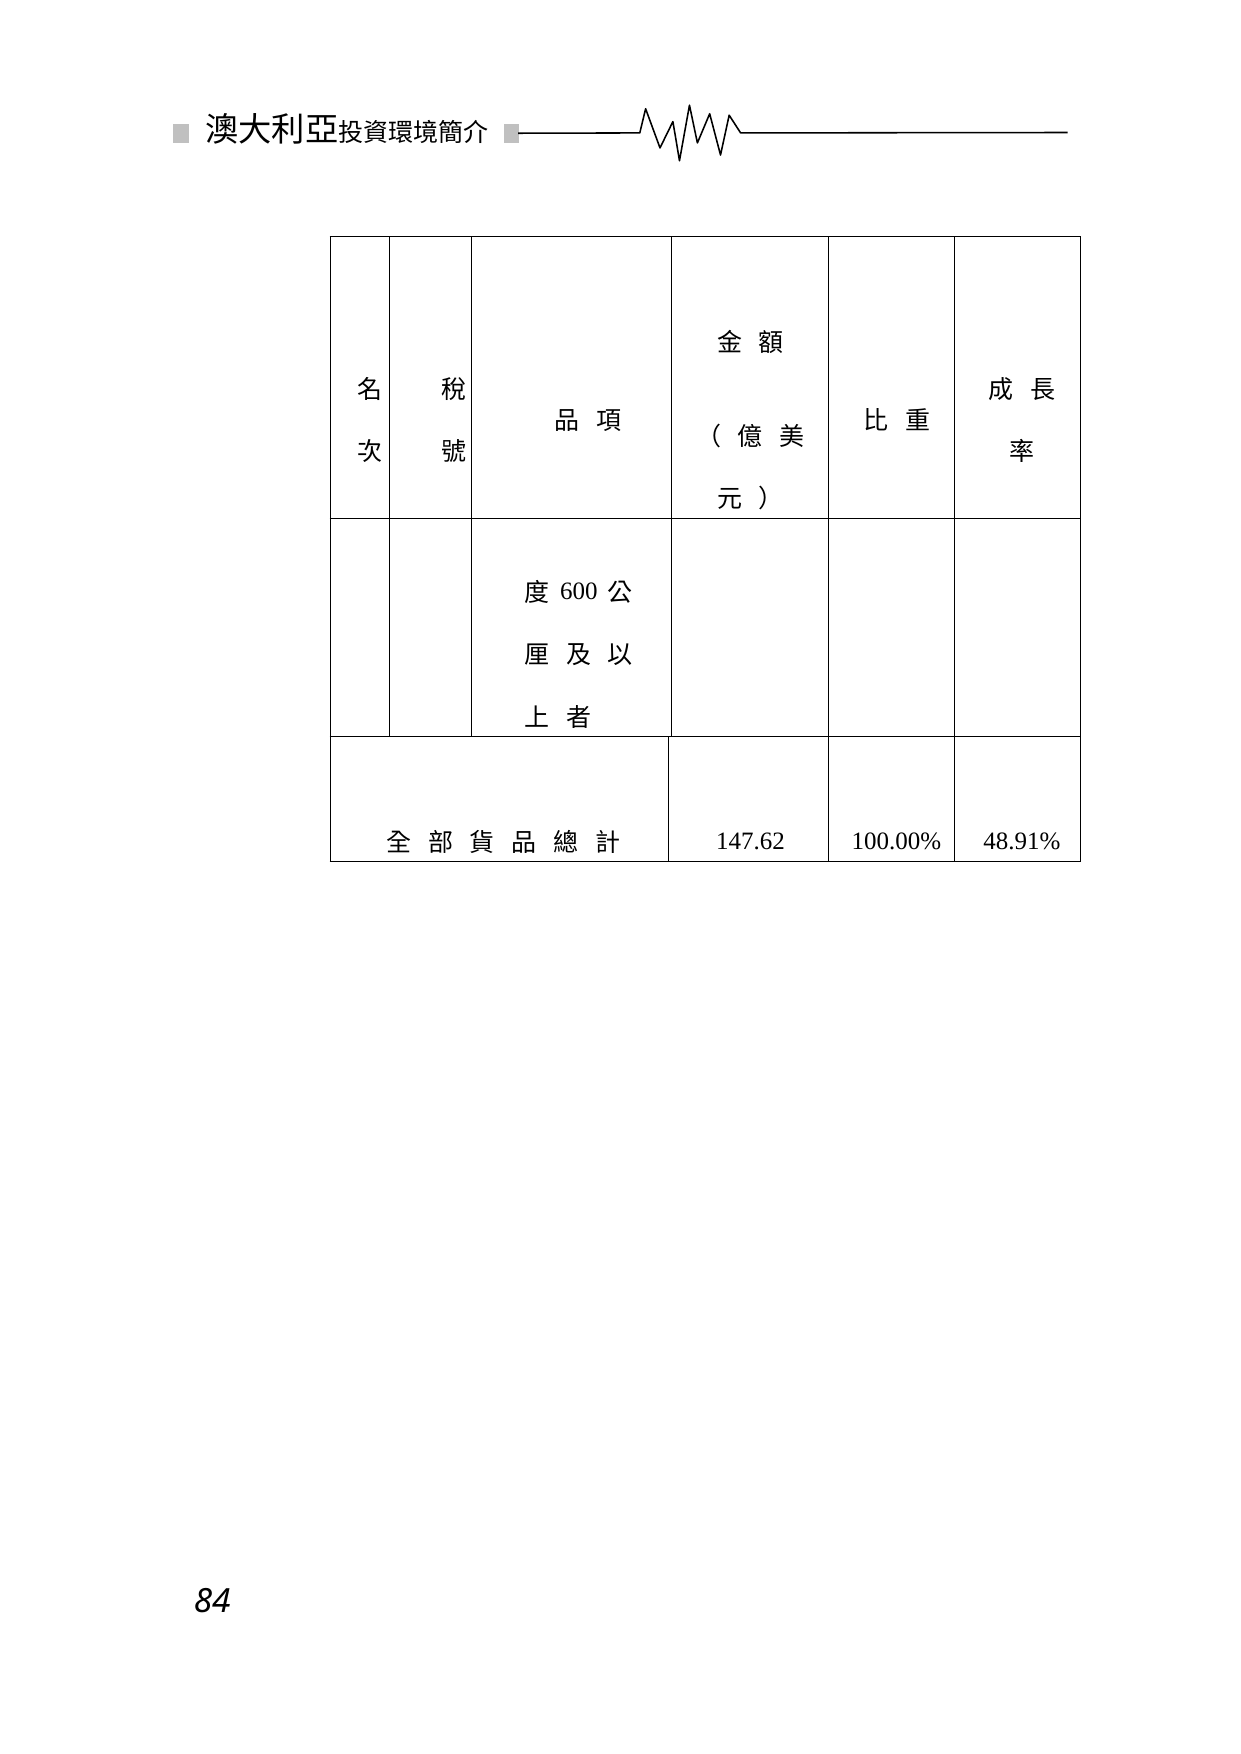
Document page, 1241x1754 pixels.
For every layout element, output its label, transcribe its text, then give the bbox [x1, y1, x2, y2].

table_cell [331, 519, 389, 736]
table_cell 147.62 [669, 737, 828, 861]
table_cell [390, 519, 471, 736]
table_header 比重 [829, 237, 954, 517]
table_header 品項 [472, 237, 671, 517]
table_cell 48.91% [955, 737, 1080, 861]
table_header 金額 （億美元） [672, 237, 828, 517]
table_cell 全部貨品總計 [331, 737, 668, 861]
table_cell 度600公厘及以上者 [472, 519, 671, 736]
table_header 名次 [331, 237, 389, 517]
table_cell [829, 519, 954, 736]
table_cell 100.00% [829, 737, 954, 861]
table_header 稅號 [390, 237, 471, 517]
table_cell [672, 519, 828, 736]
table_header 成長率 [955, 237, 1080, 517]
table_cell [955, 519, 1080, 736]
